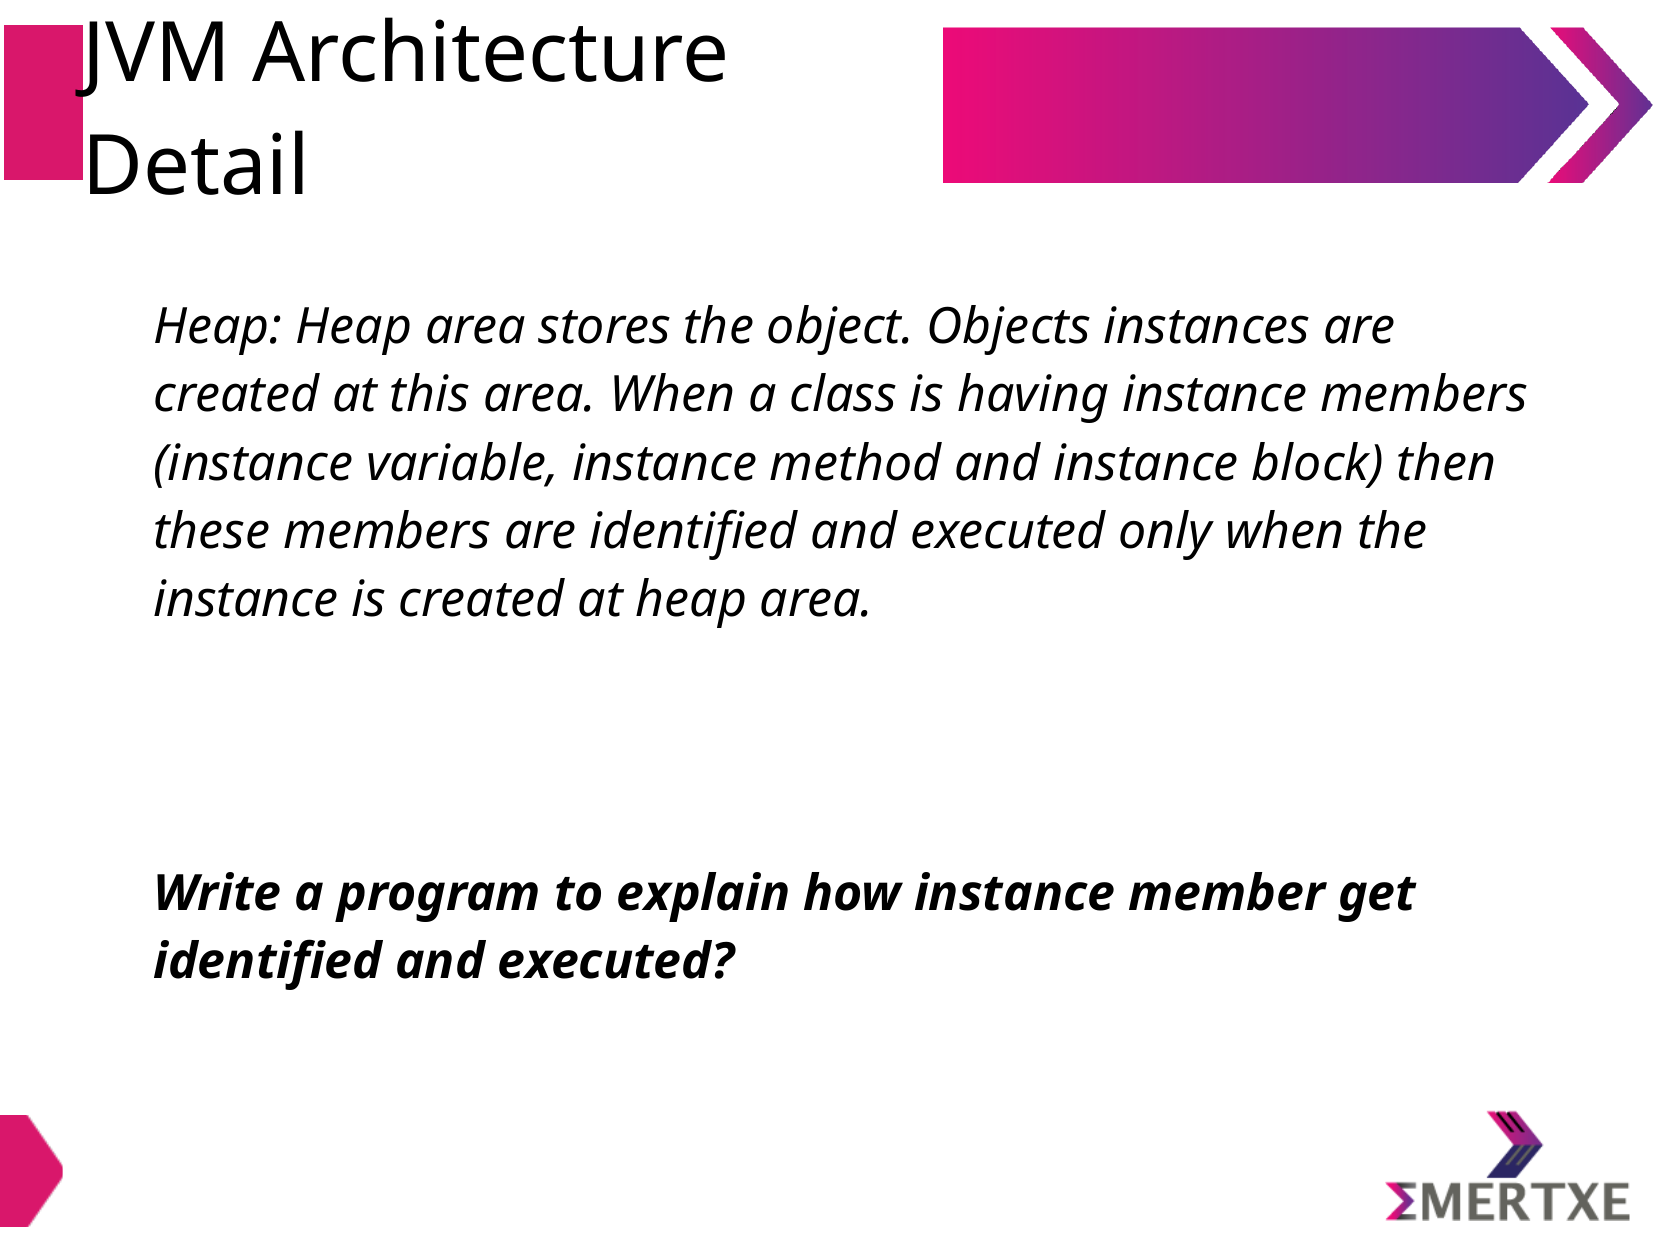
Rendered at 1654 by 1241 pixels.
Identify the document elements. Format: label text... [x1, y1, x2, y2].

picture [1571, 27, 1653, 183]
picture [1385, 1107, 1631, 1221]
title JVM Architecture Detail [82, 2, 1571, 210]
list Heap: Heap area stores the object. Objects instances are created at this area. When a class is having instance members (instance variable, instance method and instance block) then these members are identified and executed only when the instance is created at heap area. Write a program to explain how instance member get identified and executed? [82, 290, 1571, 1010]
